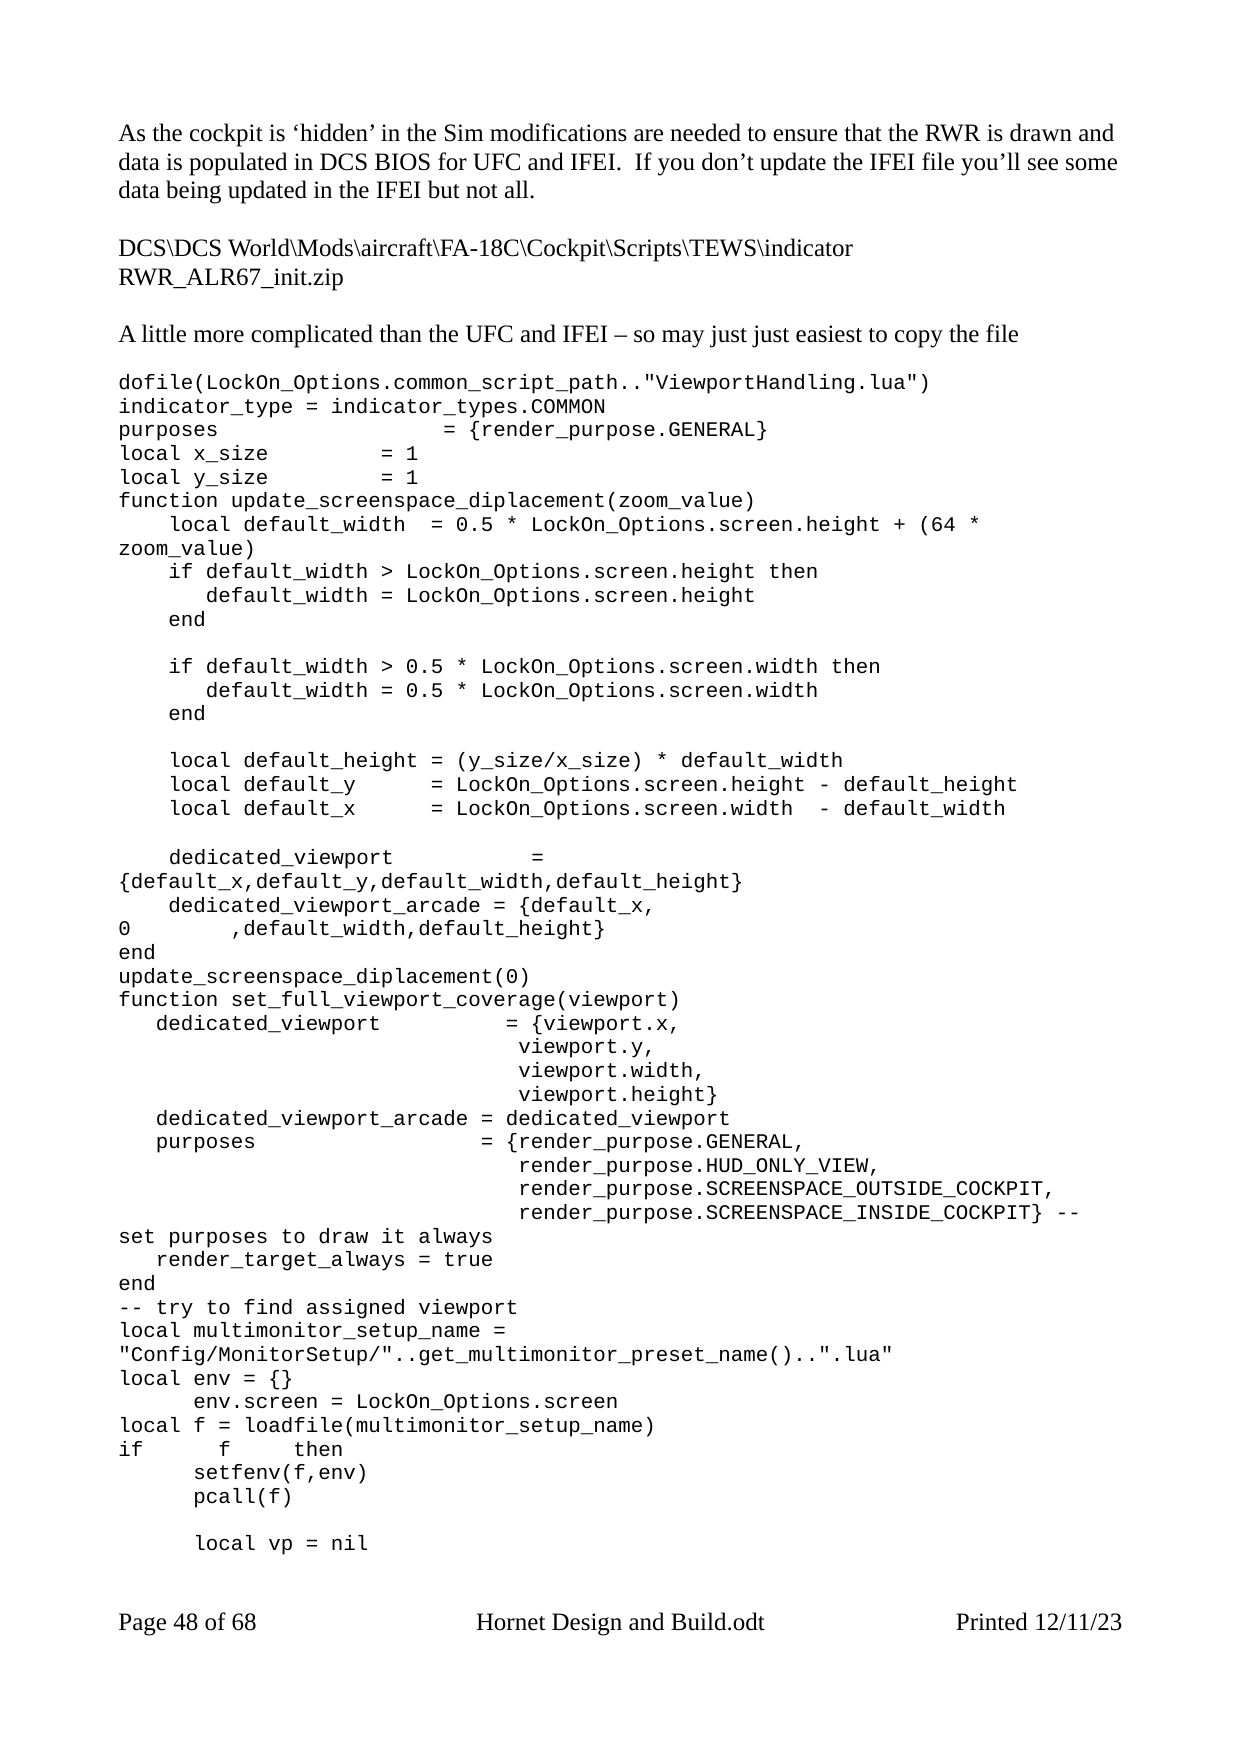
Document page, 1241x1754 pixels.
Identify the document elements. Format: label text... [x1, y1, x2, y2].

text default_width = LockOn_Options.screen.height [118, 585, 1122, 609]
text RWR_ALR67_init.zip [118, 262, 1122, 291]
text if f then [118, 1438, 1122, 1462]
text render_purpose.SCREENSPACE_OUTSIDE_COCKPIT, [118, 1178, 1122, 1202]
text local vp = nil [118, 1533, 1122, 1557]
text As the cockpit is ‘hidden’ in the Sim modifications are needed to ensure that the RWR is drawn and data is populated in DCS BIOS for UFC and IFEI. If you don’t update the IFEI file you’ll see some data being updated in the IFEI but not all. [118, 118, 1122, 204]
text dedicated_viewport = {viewport.x, [118, 1013, 1122, 1037]
text local x_size = 1 [118, 443, 1122, 467]
text local env = {} [118, 1368, 1122, 1391]
text DCS\DCS World\Mods\aircraft\FA-18C\Cockpit\Scripts\TEWS\indicator [118, 233, 1122, 262]
text local default_height = (y_size/x_size) * default_width [118, 751, 1122, 774]
text end [118, 942, 1122, 966]
text -- try to find assigned viewport [118, 1297, 1122, 1320]
text A little more complicated than the UFC and IFEI – so may just just easiest to copy the file [118, 319, 1122, 348]
text function update_screenspace_diplacement(zoom_value) [118, 490, 1122, 514]
text default_width = 0.5 * LockOn_Options.screen.width [118, 679, 1122, 703]
text dofile(LockOn_Options.common_script_path.."ViewportHandling.lua") [118, 372, 1122, 396]
text render_target_always = true [118, 1249, 1122, 1273]
text if default_width > 0.5 * LockOn_Options.screen.width then [118, 656, 1122, 679]
text local default_y = LockOn_Options.screen.height - default_height [118, 774, 1122, 798]
text local y_size = 1 [118, 467, 1122, 490]
text viewport.y, [118, 1037, 1122, 1060]
text end [118, 609, 1122, 632]
text indicator_type = indicator_types.COMMON [118, 396, 1122, 419]
text pcall(f) [118, 1486, 1122, 1509]
text local default_x = LockOn_Options.screen.width - default_width [118, 798, 1122, 821]
text dedicated_viewport_arcade = {default_x, 0 ,default_width,default_height} [118, 895, 1122, 942]
text dedicated_viewport_arcade = dedicated_viewport [118, 1107, 1122, 1131]
text local default_width = 0.5 * LockOn_Options.screen.height + (64 * zoom_value) [118, 514, 1122, 561]
text function set_full_viewport_coverage(viewport) [118, 989, 1122, 1013]
text local multimonitor_setup_name = "Config/MonitorSetup/"..get_multimonitor_preset_name()..".lua" [118, 1320, 1122, 1368]
text local f = loadfile(multimonitor_setup_name) [118, 1415, 1122, 1438]
text setfenv(f,env) [118, 1462, 1122, 1486]
text viewport.width, [118, 1060, 1122, 1084]
text end [118, 1273, 1122, 1297]
text env.screen = LockOn_Options.screen [118, 1391, 1122, 1415]
text viewport.height} [118, 1084, 1122, 1107]
text dedicated_viewport = {default_x,default_y,default_width,default_height} [118, 846, 1122, 895]
text if default_width > LockOn_Options.screen.height then [118, 561, 1122, 585]
text render_purpose.SCREENSPACE_INSIDE_COCKPIT} -- set purposes to draw it always [118, 1202, 1122, 1249]
text update_screenspace_diplacement(0) [118, 966, 1122, 989]
text purposes = {render_purpose.GENERAL, [118, 1131, 1122, 1155]
text end [118, 703, 1122, 727]
text purposes = {render_purpose.GENERAL} [118, 419, 1122, 443]
text render_purpose.HUD_ONLY_VIEW, [118, 1155, 1122, 1178]
